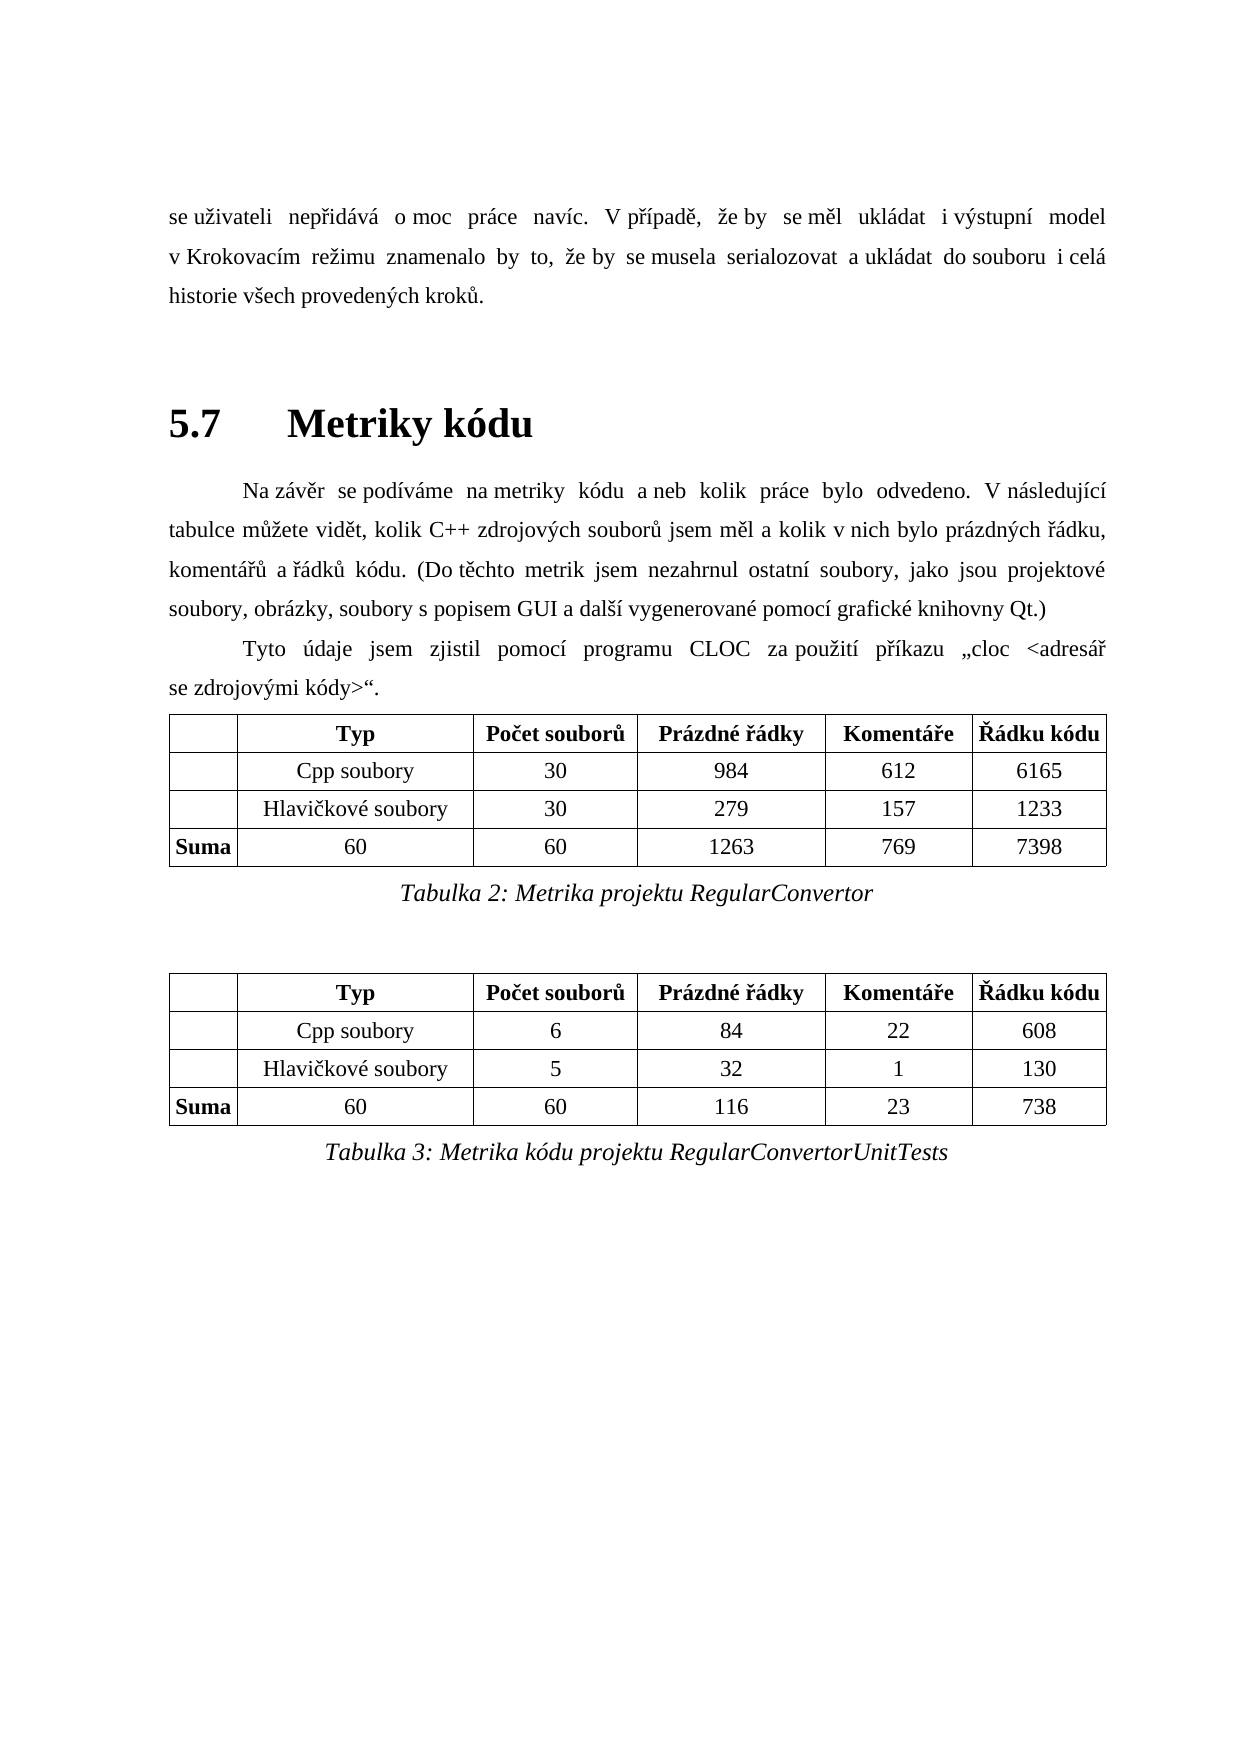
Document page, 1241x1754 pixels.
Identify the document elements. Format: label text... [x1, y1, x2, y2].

table_cell [170, 753, 237, 790]
table_cell 60 [238, 829, 473, 866]
table_header Počet souborů [474, 715, 637, 752]
subtitle Metriky kódu [169, 399, 1106, 447]
table_header [170, 715, 237, 752]
table_cell 612 [826, 753, 972, 790]
table_header [170, 974, 237, 1011]
table_cell 30 [474, 791, 637, 828]
table_header Prázdné řádky [638, 715, 825, 752]
table_header Komentáře [826, 974, 972, 1011]
table_cell 1263 [638, 829, 825, 866]
table_cell 279 [638, 791, 825, 828]
table_cell 769 [826, 829, 972, 866]
table_cell 84 [638, 1012, 825, 1049]
table_cell [170, 791, 237, 828]
table_header Komentáře [826, 715, 972, 752]
table_header Počet souborů [474, 974, 637, 1011]
table_header Typ [238, 715, 473, 752]
table_header Prázdné řádky [638, 974, 825, 1011]
text Tyto údaje jsem zjistil pomocí programu CLOC za použití příkazu „cloc <adresář se zdrojovými kódy>“. [169, 635, 1106, 701]
table_cell 738 [973, 1088, 1106, 1125]
table_cell 1 [826, 1050, 972, 1087]
table_cell Suma [170, 829, 237, 866]
table_cell Hlavičkové soubory [238, 1050, 473, 1087]
table_cell Cpp soubory [238, 1012, 473, 1049]
table_cell 116 [638, 1088, 825, 1125]
text se uživateli nepřidává o moc práce navíc. V případě, že by se měl ukládat i výstupní model v Krokovacím režimu znamenalo by to, že by se musela serialozovat a ukládat do souboru i celá historie všech provedených kroků. [169, 203, 1106, 309]
table_cell [170, 1012, 237, 1049]
table_cell 130 [973, 1050, 1106, 1087]
table_header Typ [238, 974, 473, 1011]
table_cell 157 [826, 791, 972, 828]
table_cell 23 [826, 1088, 972, 1125]
table_cell Suma [170, 1088, 237, 1125]
text Na závěr se podíváme na metriky kódu a neb kolik práce bylo odvedeno. V následující tabulce můžete vidět, kolik C++ zdrojových souborů jsem měl a kolik v nich bylo prázdných řádku, komentářů a řádků kódu. (Do těchto metrik jsem nezahrnul ostatní soubory, jako jsou projektové soubory, obrázky, soubory s popisem GUI a další vygenerované pomocí grafické knihovny Qt.) [169, 477, 1106, 622]
table_cell 1233 [973, 791, 1106, 828]
table_cell 60 [238, 1088, 473, 1125]
text Tabulka 3: Metrika kódu projektu RegularConvertorUnitTests [169, 1137, 1106, 1166]
table_cell 30 [474, 753, 637, 790]
table_cell 608 [973, 1012, 1106, 1049]
table_header Řádku kódu [973, 715, 1106, 752]
table_cell 32 [638, 1050, 825, 1087]
table_cell Cpp soubory [238, 753, 473, 790]
table_cell Hlavičkové soubory [238, 791, 473, 828]
table_header Řádku kódu [973, 974, 1106, 1011]
table_cell 984 [638, 753, 825, 790]
table_cell 6165 [973, 753, 1106, 790]
table_cell 60 [474, 829, 637, 866]
table_cell 6 [474, 1012, 637, 1049]
table_cell 7398 [973, 829, 1106, 866]
table_cell 60 [474, 1088, 637, 1125]
text Tabulka 2: Metrika projektu RegularConvertor [169, 878, 1106, 907]
table_cell 22 [826, 1012, 972, 1049]
table_cell 5 [474, 1050, 637, 1087]
table_cell [170, 1050, 237, 1087]
